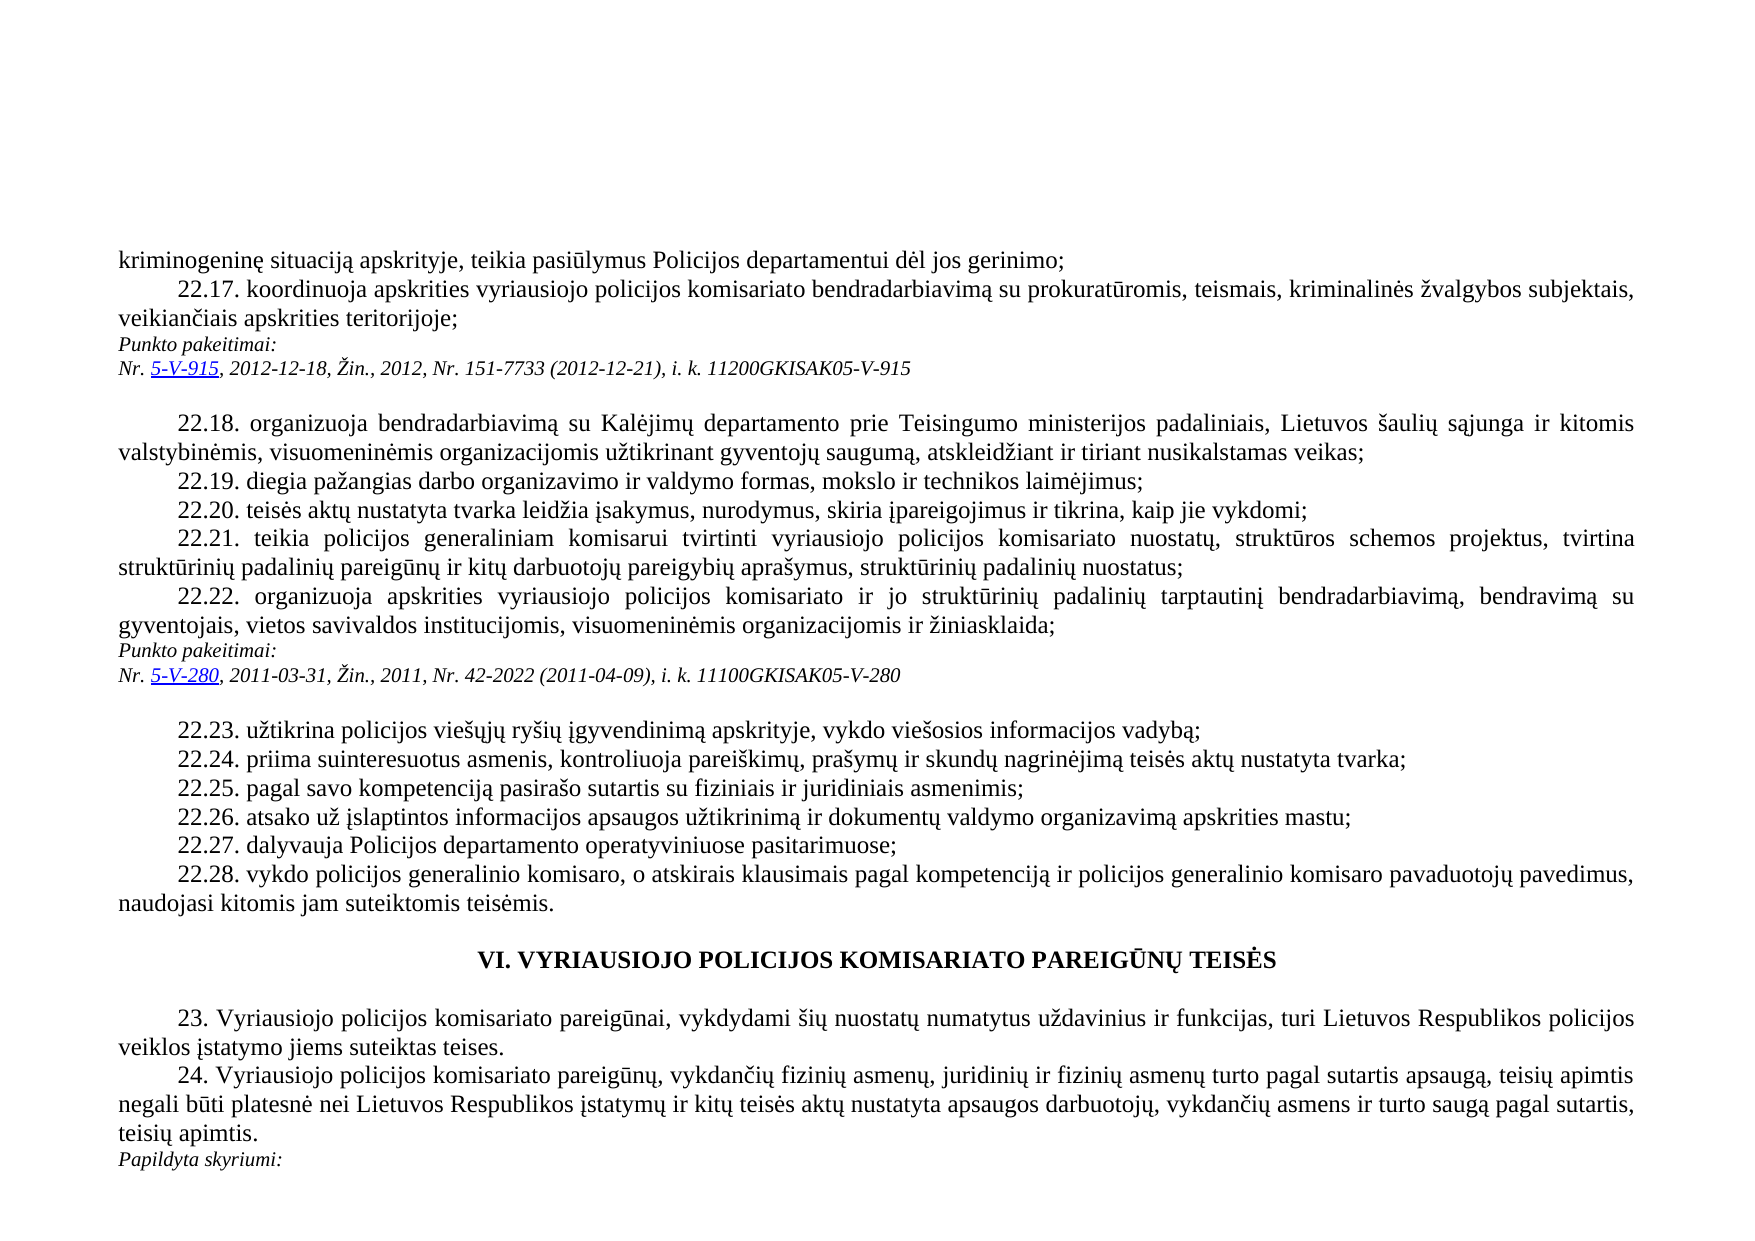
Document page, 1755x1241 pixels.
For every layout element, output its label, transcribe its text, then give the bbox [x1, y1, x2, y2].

text kriminogeninę situaciją apskrityje, teikia pasiūlymus Policijos departamentui dėl jos gerinimo; [118, 245, 1636, 274]
text 23. Vyriausiojo policijos komisariato pareigūnai, vykdydami šių nuostatų numatytus uždavinius ir funkcijas, turi Lietuvos Respublikos policijos veiklos įstatymo jiems suteiktas teises. [118, 1003, 1636, 1060]
text 22.26. atsako už įslaptintos informacijos apsaugos užtikrinimą ir dokumentų valdymo organizavimą apskrities mastu; [118, 802, 1636, 830]
text 22.22. organizuoja apskrities vyriausiojo policijos komisariato ir jo struktūrinių padalinių tarptautinį bendradarbiavimą, bendravimą su gyventojais, vietos savivaldos institucijomis, visuomeninėmis organizacijomis ir žiniasklaida; [118, 581, 1636, 638]
text Punkto pakeitimai: [118, 332, 1636, 356]
text Punkto pakeitimai: [118, 638, 1636, 662]
text 22.28. vykdo policijos generalinio komisaro, o atskirais klausimais pagal kompetenciją ir policijos generalinio komisaro pavaduotojų pavedimus, naudojasi kitomis jam suteiktomis teisėmis. [118, 859, 1636, 917]
text Nr. 5-V-915, 2012-12-18, Žin., 2012, Nr. 151-7733 (2012-12-21), i. k. 11200GKISAK05-V-915 [118, 356, 1636, 380]
text 22.17. koordinuoja apskrities vyriausiojo policijos komisariato bendradarbiavimą su prokuratūromis, teismais, kriminalinės žvalgybos subjektais, veikiančiais apskrities teritorijoje; [118, 274, 1636, 332]
text 22.20. teisės aktų nustatyta tvarka leidžia įsakymus, nurodymus, skiria įpareigojimus ir tikrina, kaip jie vykdomi; [118, 495, 1636, 523]
text 22.24. priima suinteresuotus asmenis, kontroliuoja pareiškimų, prašymų ir skundų nagrinėjimą teisės aktų nustatyta tvarka; [118, 744, 1636, 773]
text 22.25. pagal savo kompetenciją pasirašo sutartis su fiziniais ir juridiniais asmenimis; [118, 773, 1636, 802]
text 22.23. užtikrina policijos viešųjų ryšių įgyvendinimą apskrityje, vykdo viešosios informacijos vadybą; [118, 715, 1636, 744]
text 22.18. organizuoja bendradarbiavimą su Kalėjimų departamento prie Teisingumo ministerijos padaliniais, Lietuvos šaulių sąjunga ir kitomis valstybinėmis, visuomeninėmis organizacijomis užtikrinant gyventojų saugumą, atskleidžiant ir tiriant nusikalstamas veikas; [118, 408, 1636, 466]
text Papildyta skyriumi: [118, 1147, 1636, 1171]
text VI. VYRIAUSIOJO POLICIJOS KOMISARIATO pareigūnų teisės [118, 945, 1636, 974]
text 24. Vyriausiojo policijos komisariato pareigūnų, vykdančių fizinių asmenų, juridinių ir fizinių asmenų turto pagal sutartis apsaugą, teisių apimtis negali būti platesnė nei Lietuvos Respublikos įstatymų ir kitų teisės aktų nustatyta apsaugos darbuotojų, vykdančių asmens ir turto saugą pagal sutartis, teisių apimtis. [118, 1060, 1636, 1147]
text 22.21. teikia policijos generaliniam komisarui tvirtinti vyriausiojo policijos komisariato nuostatų, struktūros schemos projektus, tvirtina struktūrinių padalinių pareigūnų ir kitų darbuotojų pareigybių aprašymus, struktūrinių padalinių nuostatus; [118, 523, 1636, 581]
text 22.27. dalyvauja Policijos departamento operatyviniuose pasitarimuose; [118, 830, 1636, 859]
text 22.19. diegia pažangias darbo organizavimo ir valdymo formas, mokslo ir technikos laimėjimus; [118, 466, 1636, 495]
text Nr. 5-V-280, 2011-03-31, Žin., 2011, Nr. 42-2022 (2011-04-09), i. k. 11100GKISAK05-V-280 [118, 662, 1636, 687]
